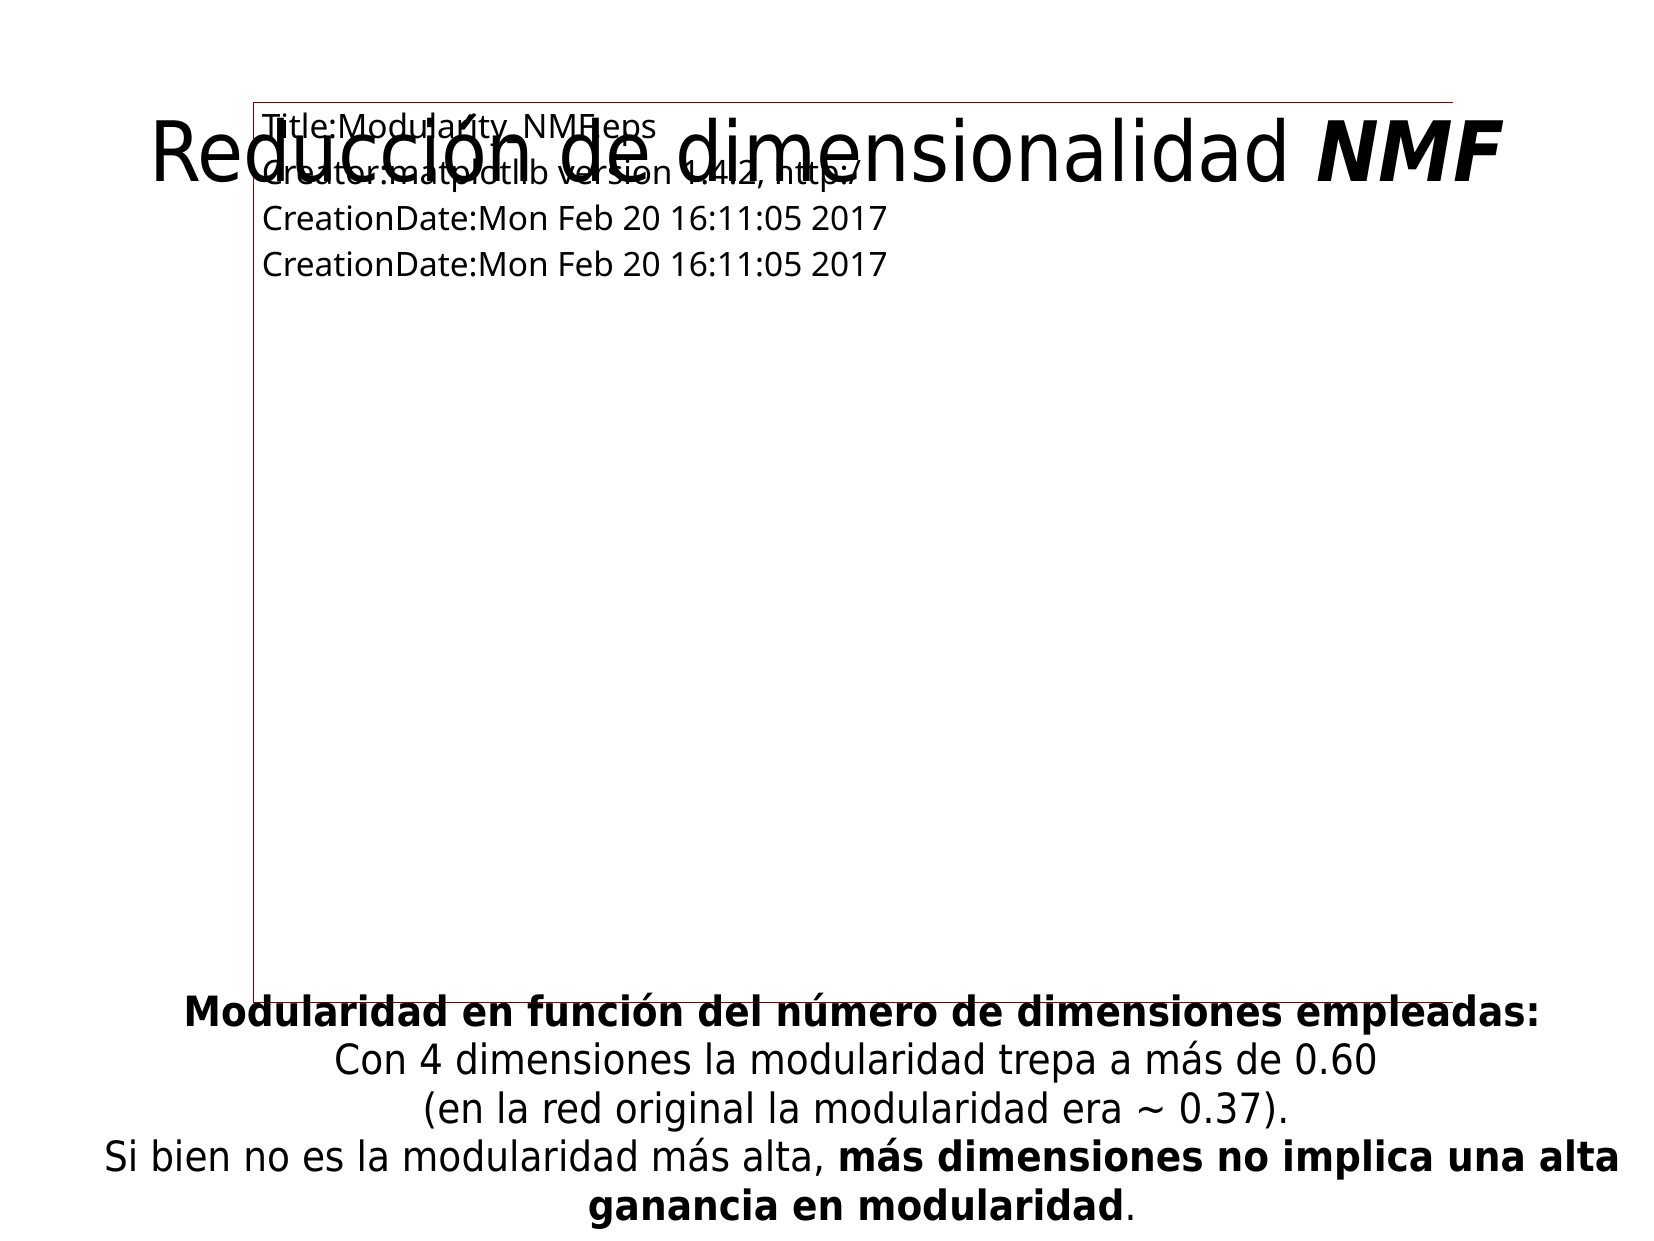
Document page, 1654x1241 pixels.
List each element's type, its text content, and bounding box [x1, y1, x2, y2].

picture [250, 257, 1453, 980]
text_box Modularidad en función del número de dimensiones empleadas: Con 4 dimensiones la modularidad trepa a más de 0.60 (en la red original la modularidad era ~ 0.37). Si bien no es la modularidad más alta, más dimensiones no implica una alta ganancia en modularidad. [82, 980, 1642, 1241]
title Reducción de dimensionalidad NMF [82, 49, 1571, 257]
